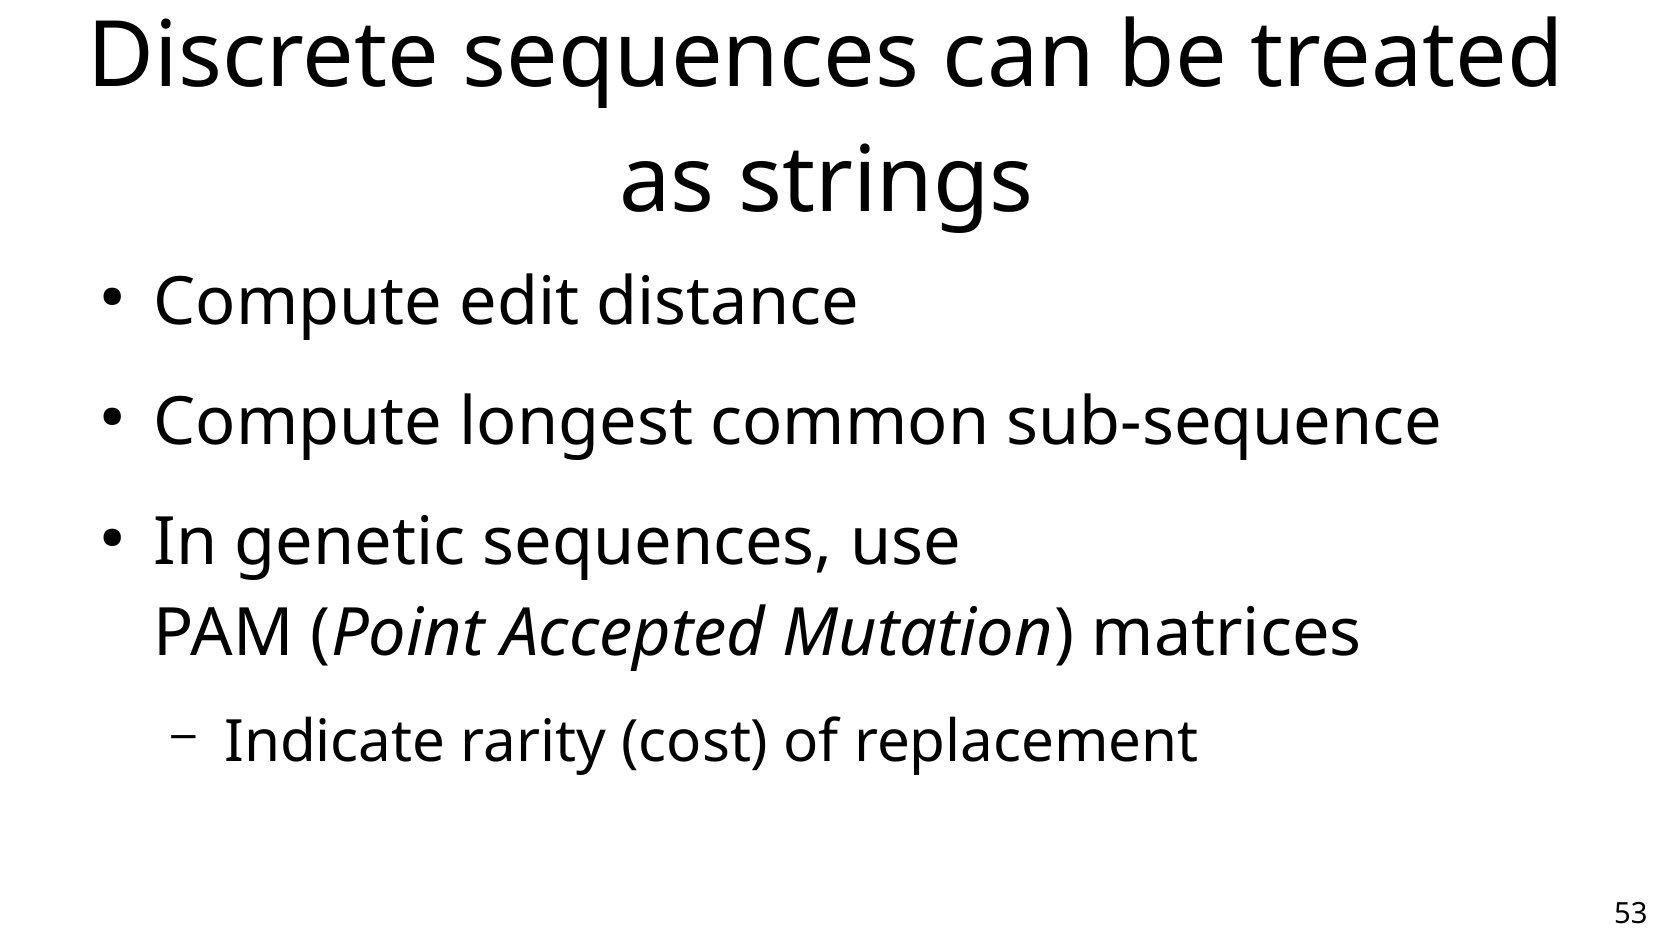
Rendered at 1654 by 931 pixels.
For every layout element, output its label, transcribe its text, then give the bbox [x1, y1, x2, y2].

title Discrete sequences can be treated as strings [82, 1, 1571, 226]
list Compute edit distance Compute longest common sub-sequence In genetic sequences, use PAM (Point Accepted Mutation) matrices Indicate rarity (cost) of replacement [82, 253, 1571, 793]
